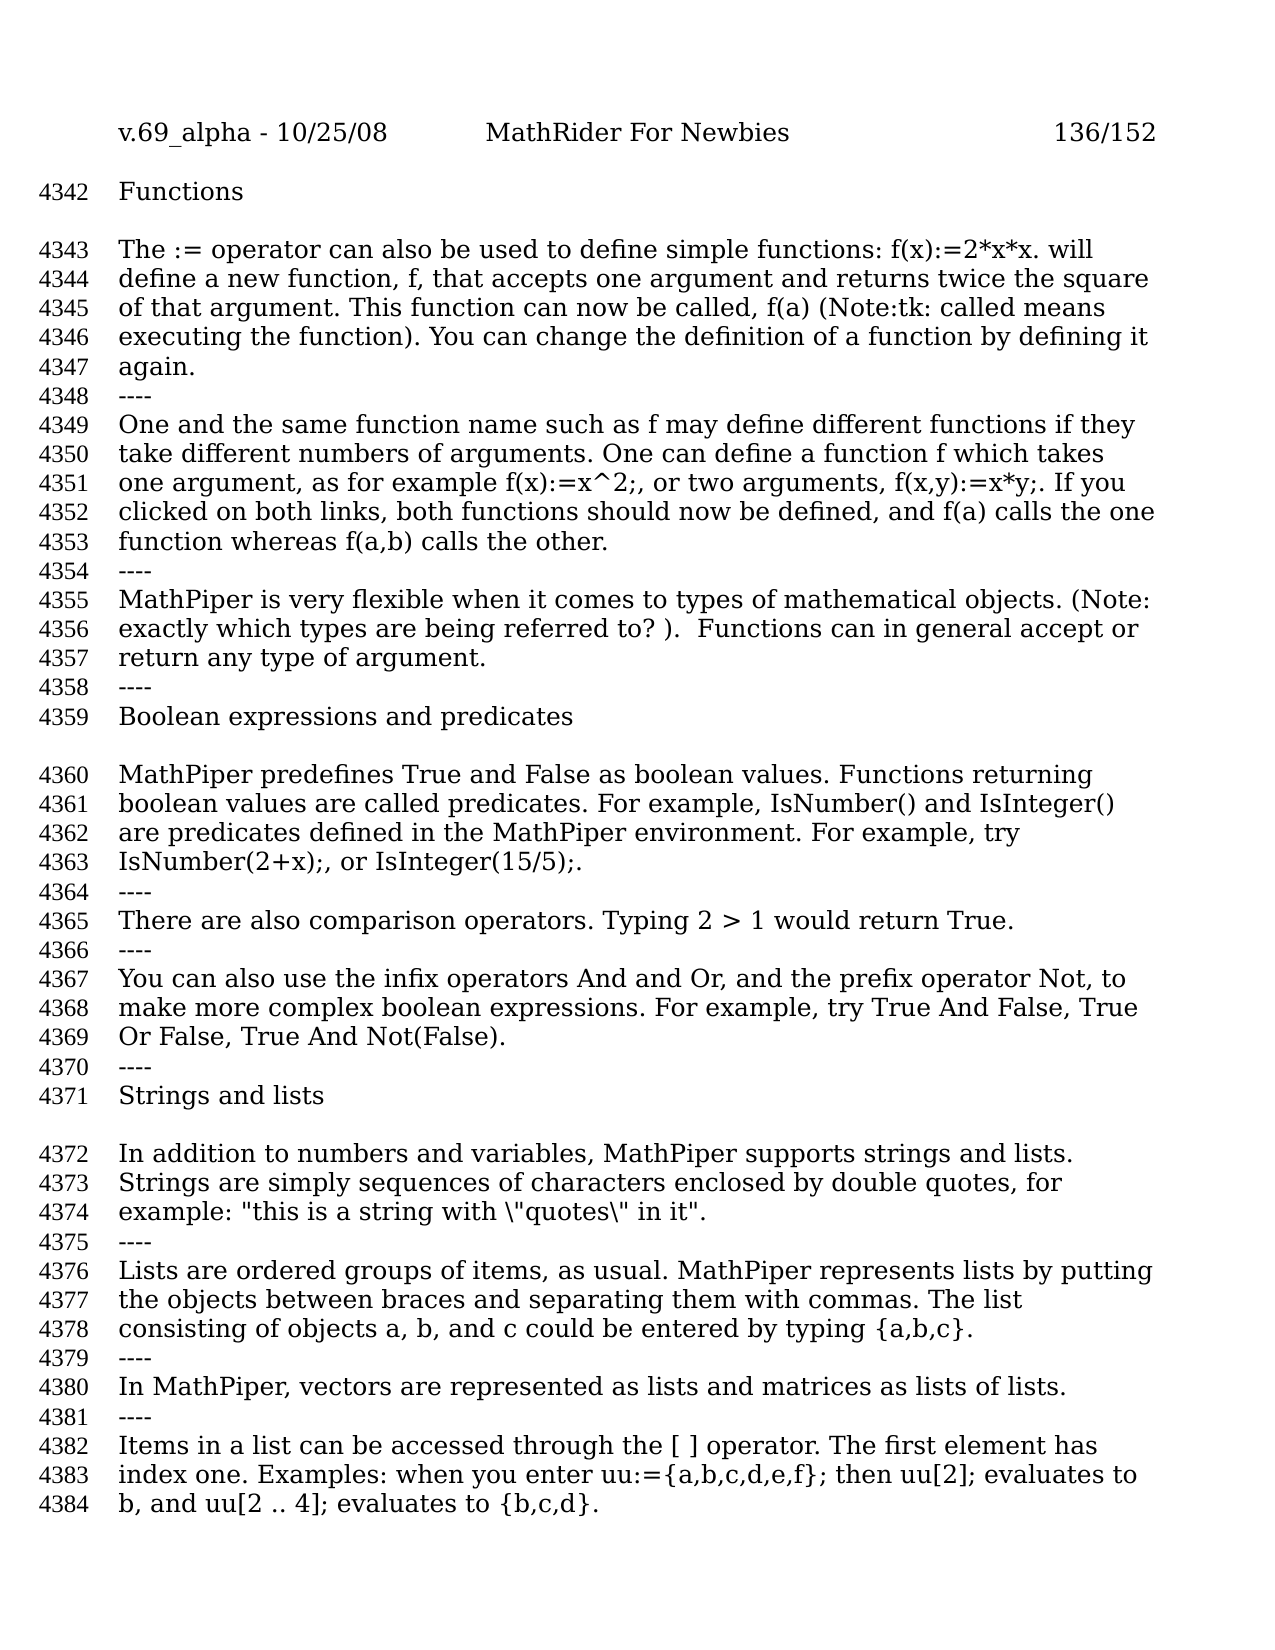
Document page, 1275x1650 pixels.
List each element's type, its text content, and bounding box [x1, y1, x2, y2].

text ---- [118, 877, 1157, 906]
text You can also use the infix operators And and Or, and the prefix operator Not, to make more complex boolean expressions. For example, try True And False, True Or False, True And Not(False). [118, 964, 1157, 1052]
text MathPiper is very flexible when it comes to types of mathematical objects. (Note: exactly which types are being referred to? ). Functions can in general accept or return any type of argument. [118, 585, 1157, 673]
text There are also comparison operators. Typing 2 > 1 would return True. [118, 906, 1157, 935]
text ---- [118, 935, 1157, 964]
text Strings and lists [118, 1081, 1157, 1110]
text ---- [118, 1227, 1157, 1256]
text ---- [118, 1343, 1157, 1373]
text ---- [118, 1052, 1157, 1081]
text Boolean expressions and predicates [118, 702, 1157, 731]
text The := operator can also be used to define simple functions: f(x):=2*x*x. will define a new function, f, that accepts one argument and returns twice the square of that argument. This function can now be called, f(a) (Note:tk: called means executing the function). You can change the definition of a function by defining it again. [118, 235, 1157, 381]
text Items in a list can be accessed through the [ ] operator. The first element has index one. Examples: when you enter uu:={a,b,c,d,e,f}; then uu[2]; evaluates to b, and uu[2 .. 4]; evaluates to {b,c,d}. [118, 1431, 1157, 1518]
text ---- [118, 556, 1157, 585]
text In addition to numbers and variables, MathPiper supports strings and lists. Strings are simply sequences of characters enclosed by double quotes, for example: "this is a string with \"quotes\" in it". [118, 1139, 1157, 1227]
text Functions [118, 177, 1157, 206]
text ---- [118, 673, 1157, 702]
text MathPiper predefines True and False as boolean values. Functions returning boolean values are called predicates. For example, IsNumber() and IsInteger() are predicates defined in the MathPiper environment. For example, try IsNumber(2+x);, or IsInteger(15/5);. [118, 760, 1157, 877]
text ---- [118, 1402, 1157, 1431]
text Lists are ordered groups of items, as usual. MathPiper represents lists by putting the objects between braces and separating them with commas. The list consisting of objects a, b, and c could be entered by typing {a,b,c}. [118, 1256, 1157, 1343]
text In MathPiper, vectors are represented as lists and matrices as lists of lists. [118, 1373, 1157, 1402]
text One and the same function name such as f may define different functions if they take different numbers of arguments. One can define a function f which takes one argument, as for example f(x):=x^2;, or two arguments, f(x,y):=x*y;. If you clicked on both links, both functions should now be defined, and f(a) calls the one function whereas f(a,b) calls the other. [118, 410, 1157, 556]
text ---- [118, 381, 1157, 410]
